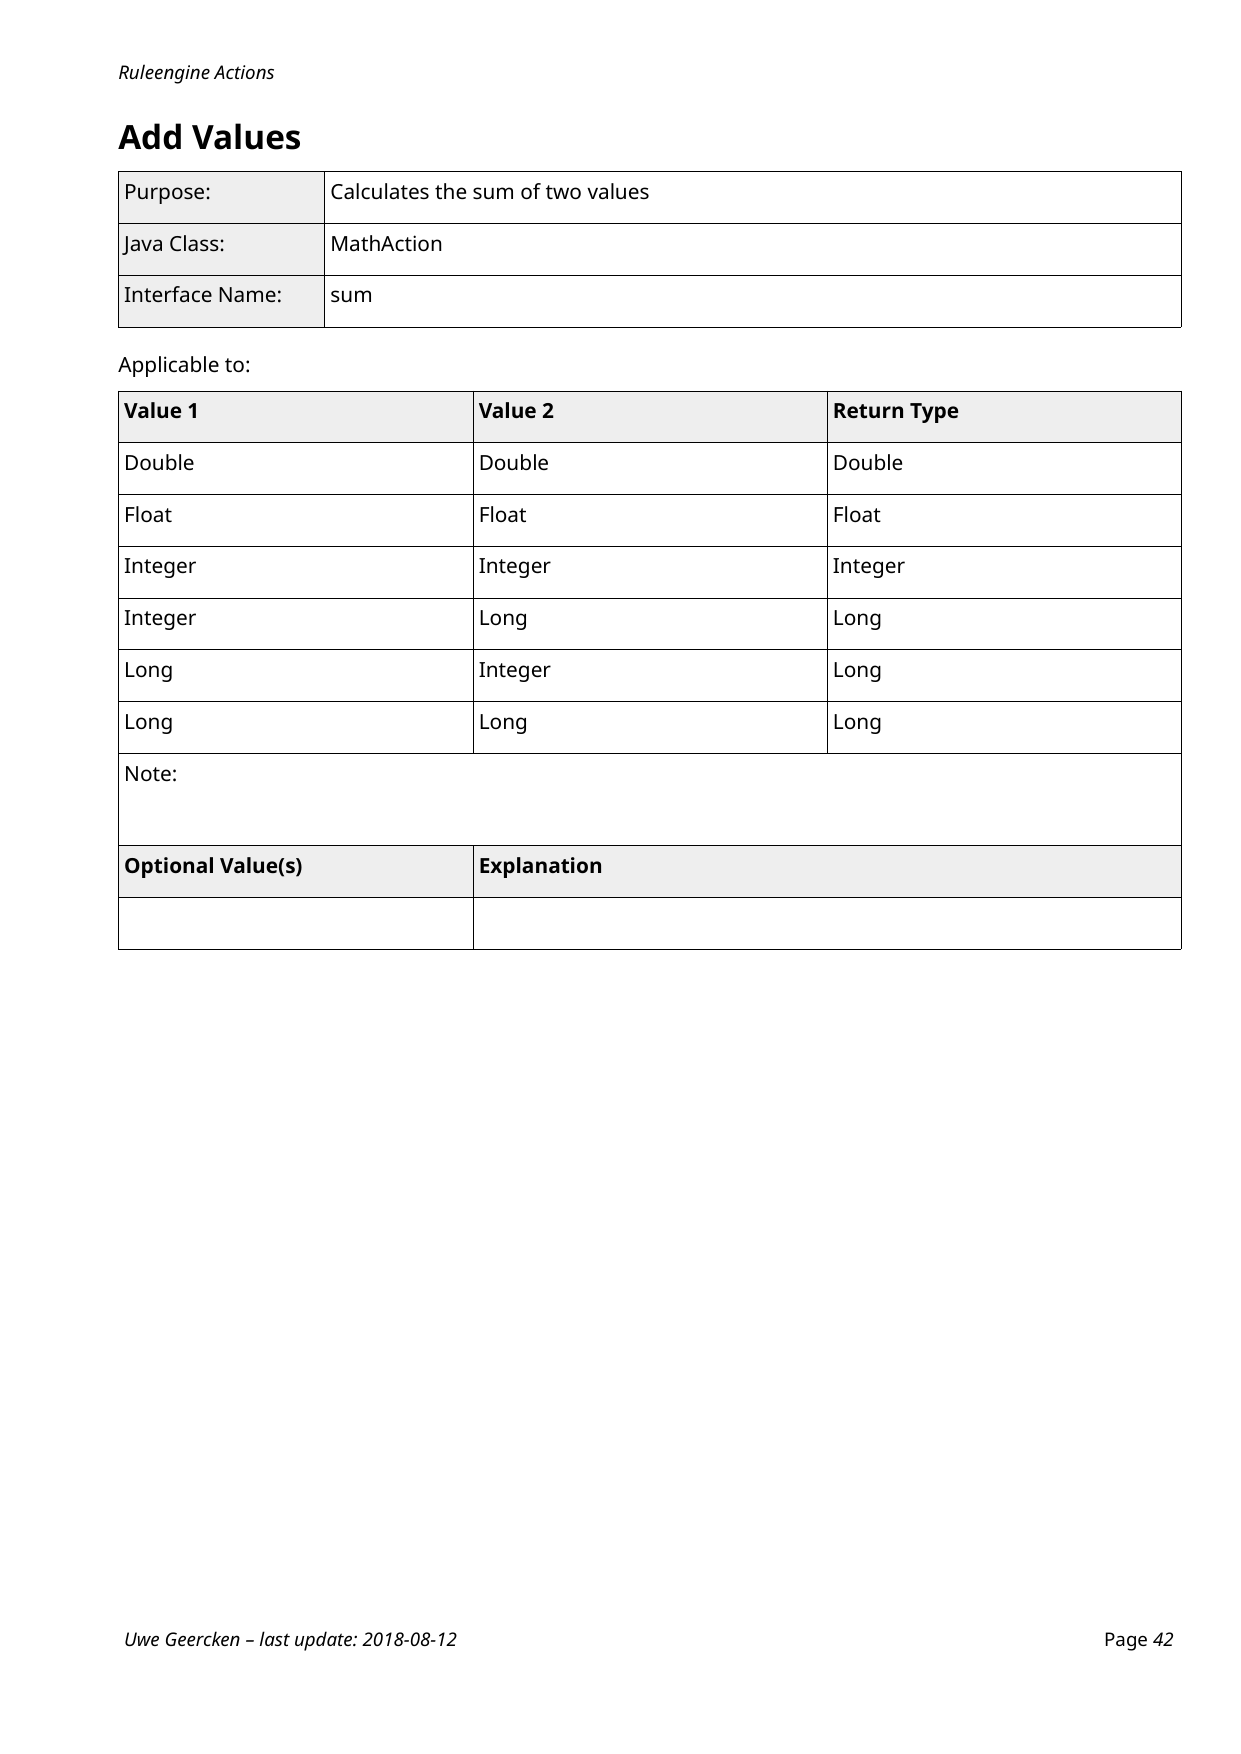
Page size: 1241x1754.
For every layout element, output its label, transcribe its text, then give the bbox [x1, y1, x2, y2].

table_cell Integer [119, 599, 473, 649]
table_cell MathAction [325, 224, 1181, 275]
table_cell Long [474, 599, 827, 649]
table_header Purpose: [119, 172, 324, 223]
table_cell Java Class: [119, 224, 324, 275]
table_header Value 1 [119, 392, 473, 442]
table_cell Long [119, 702, 473, 753]
table_cell [119, 898, 473, 948]
table_cell Long [828, 702, 1181, 753]
table_cell Integer [474, 650, 827, 701]
table_cell Float [828, 495, 1181, 546]
table_cell Long [119, 650, 473, 701]
table_cell Long [474, 702, 827, 753]
table_cell Float [474, 495, 827, 546]
table_cell Long [828, 650, 1181, 701]
table_cell Long [828, 599, 1181, 649]
table_cell Interface Name: [119, 276, 324, 327]
text Applicable to: [118, 350, 1181, 379]
table_header Value 2 [474, 392, 827, 442]
table_cell sum [325, 276, 1181, 327]
table_header Return Type [828, 392, 1181, 442]
table_cell Explanation [474, 846, 1181, 897]
table_cell Note: [119, 754, 1181, 845]
table_cell Optional Value(s) [119, 846, 473, 897]
table_cell Double [828, 443, 1181, 494]
table_cell [474, 898, 1181, 948]
table_cell Double [474, 443, 827, 494]
table_header Calculates the sum of two values [325, 172, 1181, 223]
table_cell Integer [828, 547, 1181, 598]
table_cell Integer [119, 547, 473, 598]
table_cell Integer [474, 547, 827, 598]
table_cell Double [119, 443, 473, 494]
text Add Values [118, 114, 1181, 159]
table_cell Float [119, 495, 473, 546]
